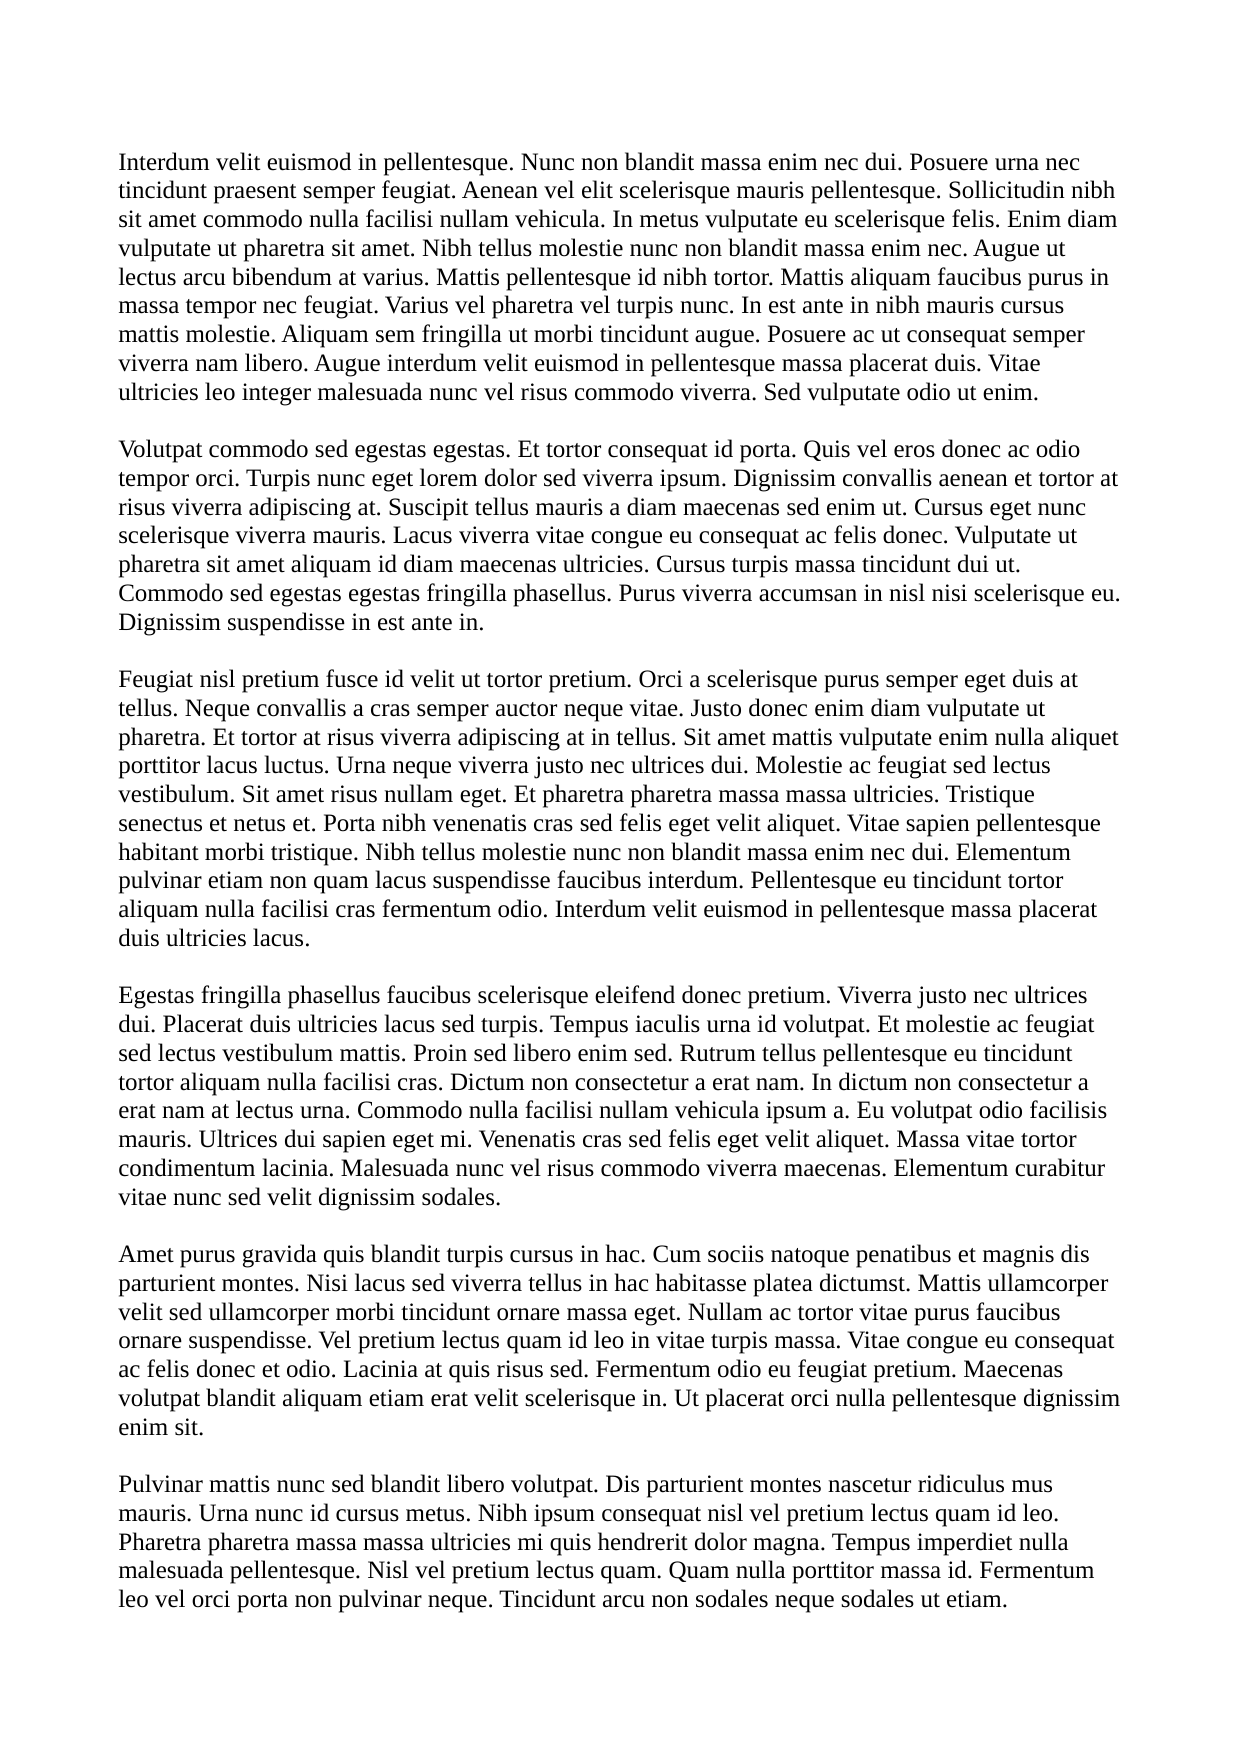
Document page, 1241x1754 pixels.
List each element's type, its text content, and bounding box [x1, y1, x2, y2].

text Interdum velit euismod in pellentesque. Nunc non blandit massa enim nec dui. Posuere urna nec tincidunt praesent semper feugiat. Aenean vel elit scelerisque mauris pellentesque. Sollicitudin nibh sit amet commodo nulla facilisi nullam vehicula. In metus vulputate eu scelerisque felis. Enim diam vulputate ut pharetra sit amet. Nibh tellus molestie nunc non blandit massa enim nec. Augue ut lectus arcu bibendum at varius. Mattis pellentesque id nibh tortor. Mattis aliquam faucibus purus in massa tempor nec feugiat. Varius vel pharetra vel turpis nunc. In est ante in nibh mauris cursus mattis molestie. Aliquam sem fringilla ut morbi tincidunt augue. Posuere ac ut consequat semper viverra nam libero. Augue interdum velit euismod in pellentesque massa placerat duis. Vitae ultricies leo integer malesuada nunc vel risus commodo viverra. Sed vulputate odio ut enim. [118, 147, 1122, 406]
text Egestas fringilla phasellus faucibus scelerisque eleifend donec pretium. Viverra justo nec ultrices dui. Placerat duis ultricies lacus sed turpis. Tempus iaculis urna id volutpat. Et molestie ac feugiat sed lectus vestibulum mattis. Proin sed libero enim sed. Rutrum tellus pellentesque eu tincidunt tortor aliquam nulla facilisi cras. Dictum non consectetur a erat nam. In dictum non consectetur a erat nam at lectus urna. Commodo nulla facilisi nullam vehicula ipsum a. Eu volutpat odio facilisis mauris. Ultrices dui sapien eget mi. Venenatis cras sed felis eget velit aliquet. Massa vitae tortor condimentum lacinia. Malesuada nunc vel risus commodo viverra maecenas. Elementum curabitur vitae nunc sed velit dignissim sodales. [118, 981, 1122, 1211]
text Amet purus gravida quis blandit turpis cursus in hac. Cum sociis natoque penatibus et magnis dis parturient montes. Nisi lacus sed viverra tellus in hac habitasse platea dictumst. Mattis ullamcorper velit sed ullamcorper morbi tincidunt ornare massa eget. Nullam ac tortor vitae purus faucibus ornare suspendisse. Vel pretium lectus quam id leo in vitae turpis massa. Vitae congue eu consequat ac felis donec et odio. Lacinia at quis risus sed. Fermentum odio eu feugiat pretium. Maecenas volutpat blandit aliquam etiam erat velit scelerisque in. Ut placerat orci nulla pellentesque dignissim enim sit. [118, 1239, 1122, 1441]
text Pulvinar mattis nunc sed blandit libero volutpat. Dis parturient montes nascetur ridiculus mus mauris. Urna nunc id cursus metus. Nibh ipsum consequat nisl vel pretium lectus quam id leo. Pharetra pharetra massa massa ultricies mi quis hendrerit dolor magna. Tempus imperdiet nulla malesuada pellentesque. Nisl vel pretium lectus quam. Quam nulla porttitor massa id. Fermentum leo vel orci porta non pulvinar neque. Tincidunt arcu non sodales neque sodales ut etiam. [118, 1469, 1122, 1613]
text Feugiat nisl pretium fusce id velit ut tortor pretium. Orci a scelerisque purus semper eget duis at tellus. Neque convallis a cras semper auctor neque vitae. Justo donec enim diam vulputate ut pharetra. Et tortor at risus viverra adipiscing at in tellus. Sit amet mattis vulputate enim nulla aliquet porttitor lacus luctus. Urna neque viverra justo nec ultrices dui. Molestie ac feugiat sed lectus vestibulum. Sit amet risus nullam eget. Et pharetra pharetra massa massa ultricies. Tristique senectus et netus et. Porta nibh venenatis cras sed felis eget velit aliquet. Vitae sapien pellentesque habitant morbi tristique. Nibh tellus molestie nunc non blandit massa enim nec dui. Elementum pulvinar etiam non quam lacus suspendisse faucibus interdum. Pellentesque eu tincidunt tortor aliquam nulla facilisi cras fermentum odio. Interdum velit euismod in pellentesque massa placerat duis ultricies lacus. [118, 664, 1122, 952]
text Volutpat commodo sed egestas egestas. Et tortor consequat id porta. Quis vel eros donec ac odio tempor orci. Turpis nunc eget lorem dolor sed viverra ipsum. Dignissim convallis aenean et tortor at risus viverra adipiscing at. Suscipit tellus mauris a diam maecenas sed enim ut. Cursus eget nunc scelerisque viverra mauris. Lacus viverra vitae congue eu consequat ac felis donec. Vulputate ut pharetra sit amet aliquam id diam maecenas ultricies. Cursus turpis massa tincidunt dui ut. Commodo sed egestas egestas fringilla phasellus. Purus viverra accumsan in nisl nisi scelerisque eu. Dignissim suspendisse in est ante in. [118, 434, 1122, 636]
